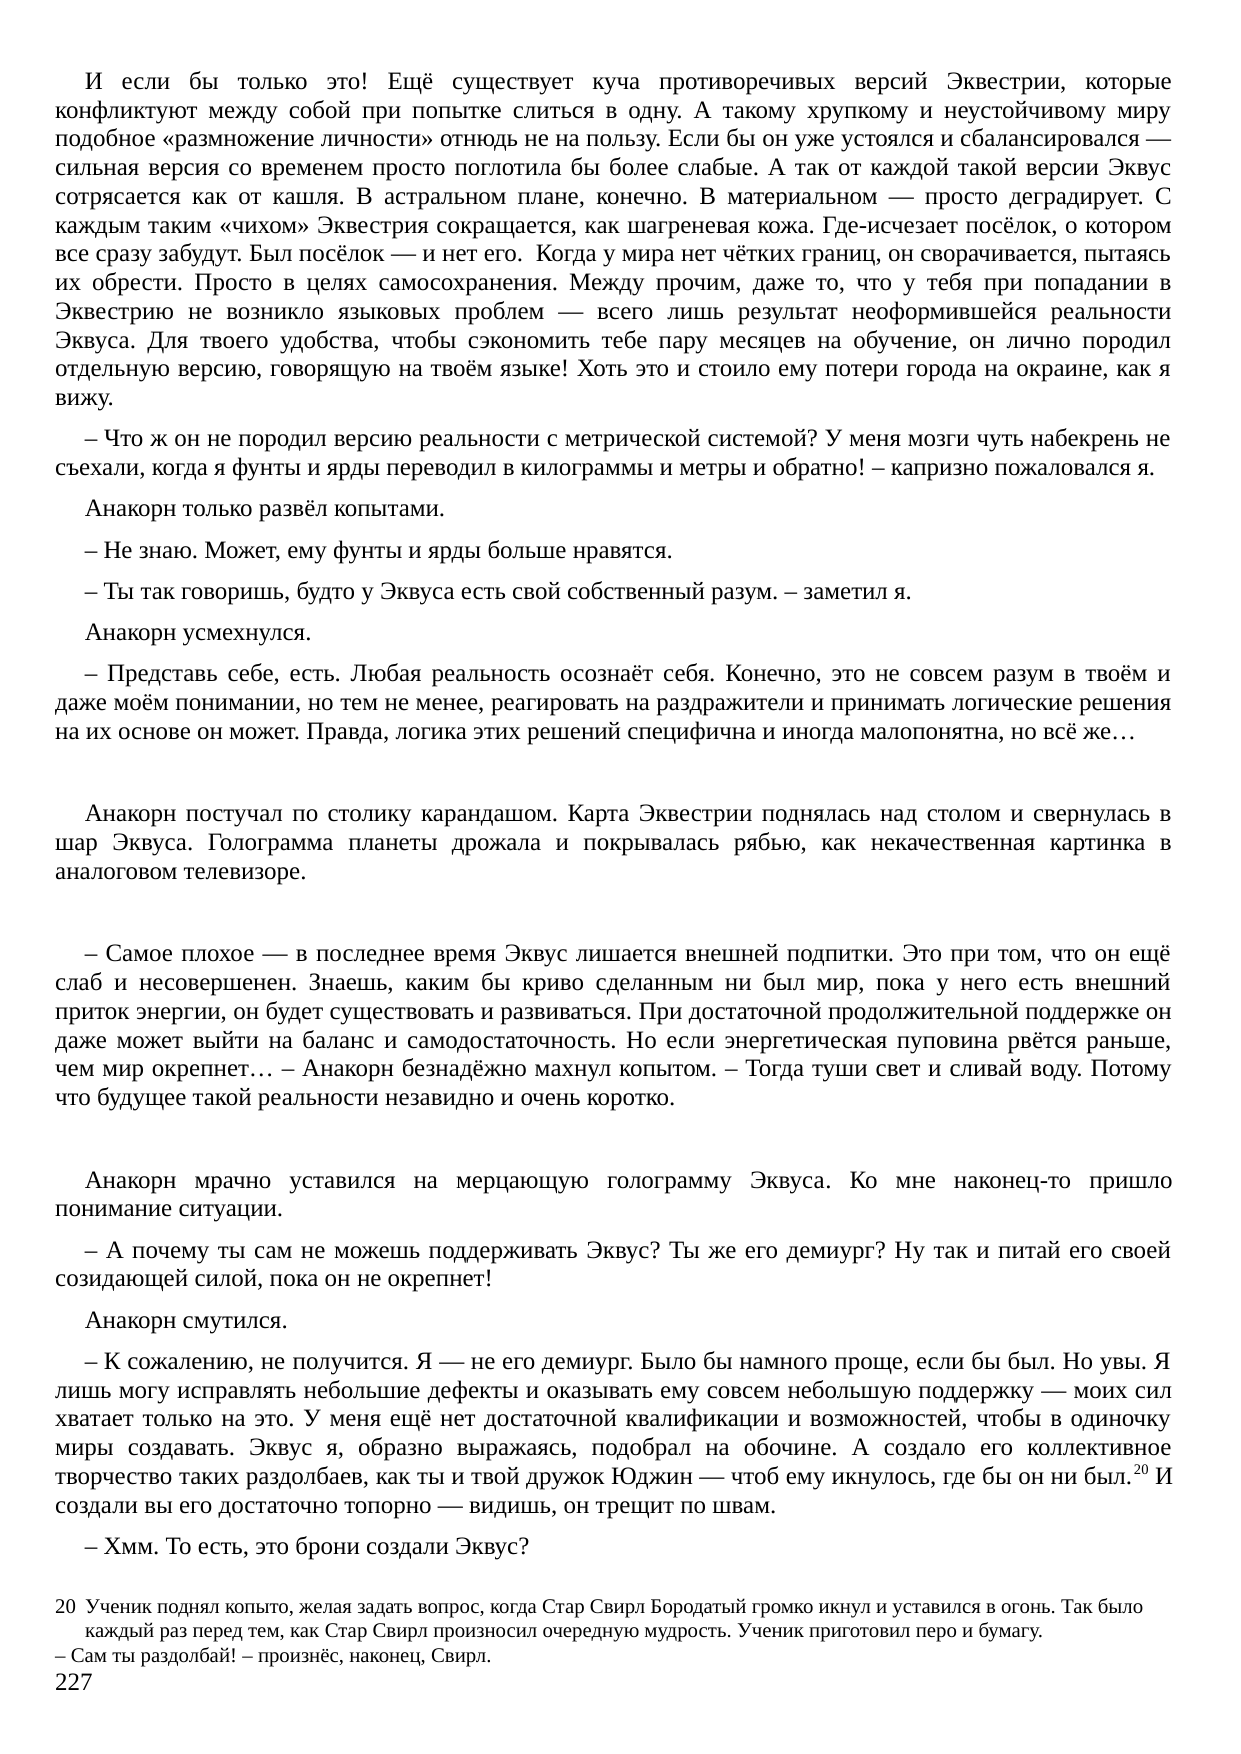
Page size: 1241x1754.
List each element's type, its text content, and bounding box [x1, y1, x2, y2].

text – Ты так говоришь, будто у Эквуса есть свой собственный разум. – заметил я. [55, 576, 1173, 605]
text И если бы только это! Ещё существует куча противоречивых версий Эквестрии, которые конфликтуют между собой при попытке слиться в одну. А такому хрупкому и неустойчивому миру подобное «размножение личности» отнюдь не на пользу. Если бы он уже устоялся и сбалансировался — сильная версия со временем просто поглотила бы более слабые. А так от каждой такой версии Эквус сотрясается как от кашля. В астральном плане, конечно. В материальном — просто деградирует. С каждым таким «чихом» Эквестрия сокращается, как шагреневая кожа. Где-исчезает посёлок, о котором все сразу забудут. Был посёлок — и нет его. Когда у мира нет чётких границ, он сворачивается, пытаясь их обрести. Просто в целях самосохранения. Между прочим, даже то, что у тебя при попадании в Эквестрию не возникло языковых проблем — всего лишь результат неоформившейся реальности Эквуса. Для твоего удобства, чтобы сэкономить тебе пару месяцев на обучение, он лично породил отдельную версию, говорящую на твоём языке! Хоть это и стоило ему потери города на окраине, как я вижу. [55, 66, 1173, 411]
text Анакорн мрачно уставился на мерцающую голограмму Эквуса. Ко мне наконец-то пришло понимание ситуации. [55, 1165, 1173, 1222]
text Анакорн только развёл копытами. [55, 493, 1173, 522]
text – Представь себе, есть. Любая реальность осознаёт себя. Конечно, это не совсем разум в твоём и даже моём понимании, но тем не менее, реагировать на раздражители и принимать логические решения на их основе он может. Правда, логика этих решений специфична и иногда малопонятна, но всё же… [55, 658, 1173, 745]
text – К сожалению, не получится. Я — не его демиург. Было бы намного проще, если бы был. Но увы. Я лишь могу исправлять небольшие дефекты и оказывать ему совсем небольшую поддержку — моих сил хватает только на это. У меня ещё нет достаточной квалификации и возможностей, чтобы в одиночку миры создавать. Эквус я, образно выражаясь, подобрал на обочине. А создало его коллективное творчество таких раздолбаев, как ты и твой дружок Юджин — чтоб ему икнулось, где бы он ни был. И создали вы его достаточно топорно — видишь, он трещит по швам. [55, 1346, 1173, 1518]
text – Не знаю. Может, ему фунты и ярды больше нравятся. [55, 535, 1173, 563]
text – А почему ты сам не можешь поддерживать Эквус? Ты же его демиург? Ну так и питай его своей созидающей силой, пока он не окрепнет! [55, 1235, 1173, 1292]
text – Сам ты раздолбай! – произнёс, наконец, Свирл. [55, 1642, 1173, 1667]
text Анакорн усмехнулся. [55, 617, 1173, 646]
text Анакорн смутился. [55, 1305, 1173, 1333]
text Ученик поднял копыто, желая задать вопрос, когда Стар Свирл Бородатый громко икнул и уставился в огонь. Так было каждый раз перед тем, как Стар Свирл произносил очередную мудрость. Ученик приготовил перо и бумагу. [55, 1594, 1173, 1642]
text – Самое плохое — в последнее время Эквус лишается внешней подпитки. Это при том, что он ещё слаб и несовершенен. Знаешь, каким бы криво сделанным ни был мир, пока у него есть внешний приток энергии, он будет существовать и развиваться. При достаточной продолжительной поддержке он даже может выйти на баланс и самодостаточность. Но если энергетическая пуповина рвётся раньше, чем мир окрепнет… – Анакорн безнадёжно махнул копытом. – Тогда туши свет и сливай воду. Потому что будущее такой реальности незавидно и очень коротко. [55, 938, 1173, 1111]
text – Хмм. То есть, это брони создали Эквус? [55, 1531, 1173, 1560]
text – Что ж он не породил версию реальности с метрической системой? У меня мозги чуть набекрень не съехали, когда я фунты и ярды переводил в килограммы и метры и обратно! – капризно пожаловался я. [55, 423, 1173, 481]
text Анакорн постучал по столику карандашом. Карта Эквестрии поднялась над столом и свернулась в шар Эквуса. Голограмма планеты дрожала и покрывалась рябью, как некачественная картинка в аналоговом телевизоре. [55, 798, 1173, 885]
